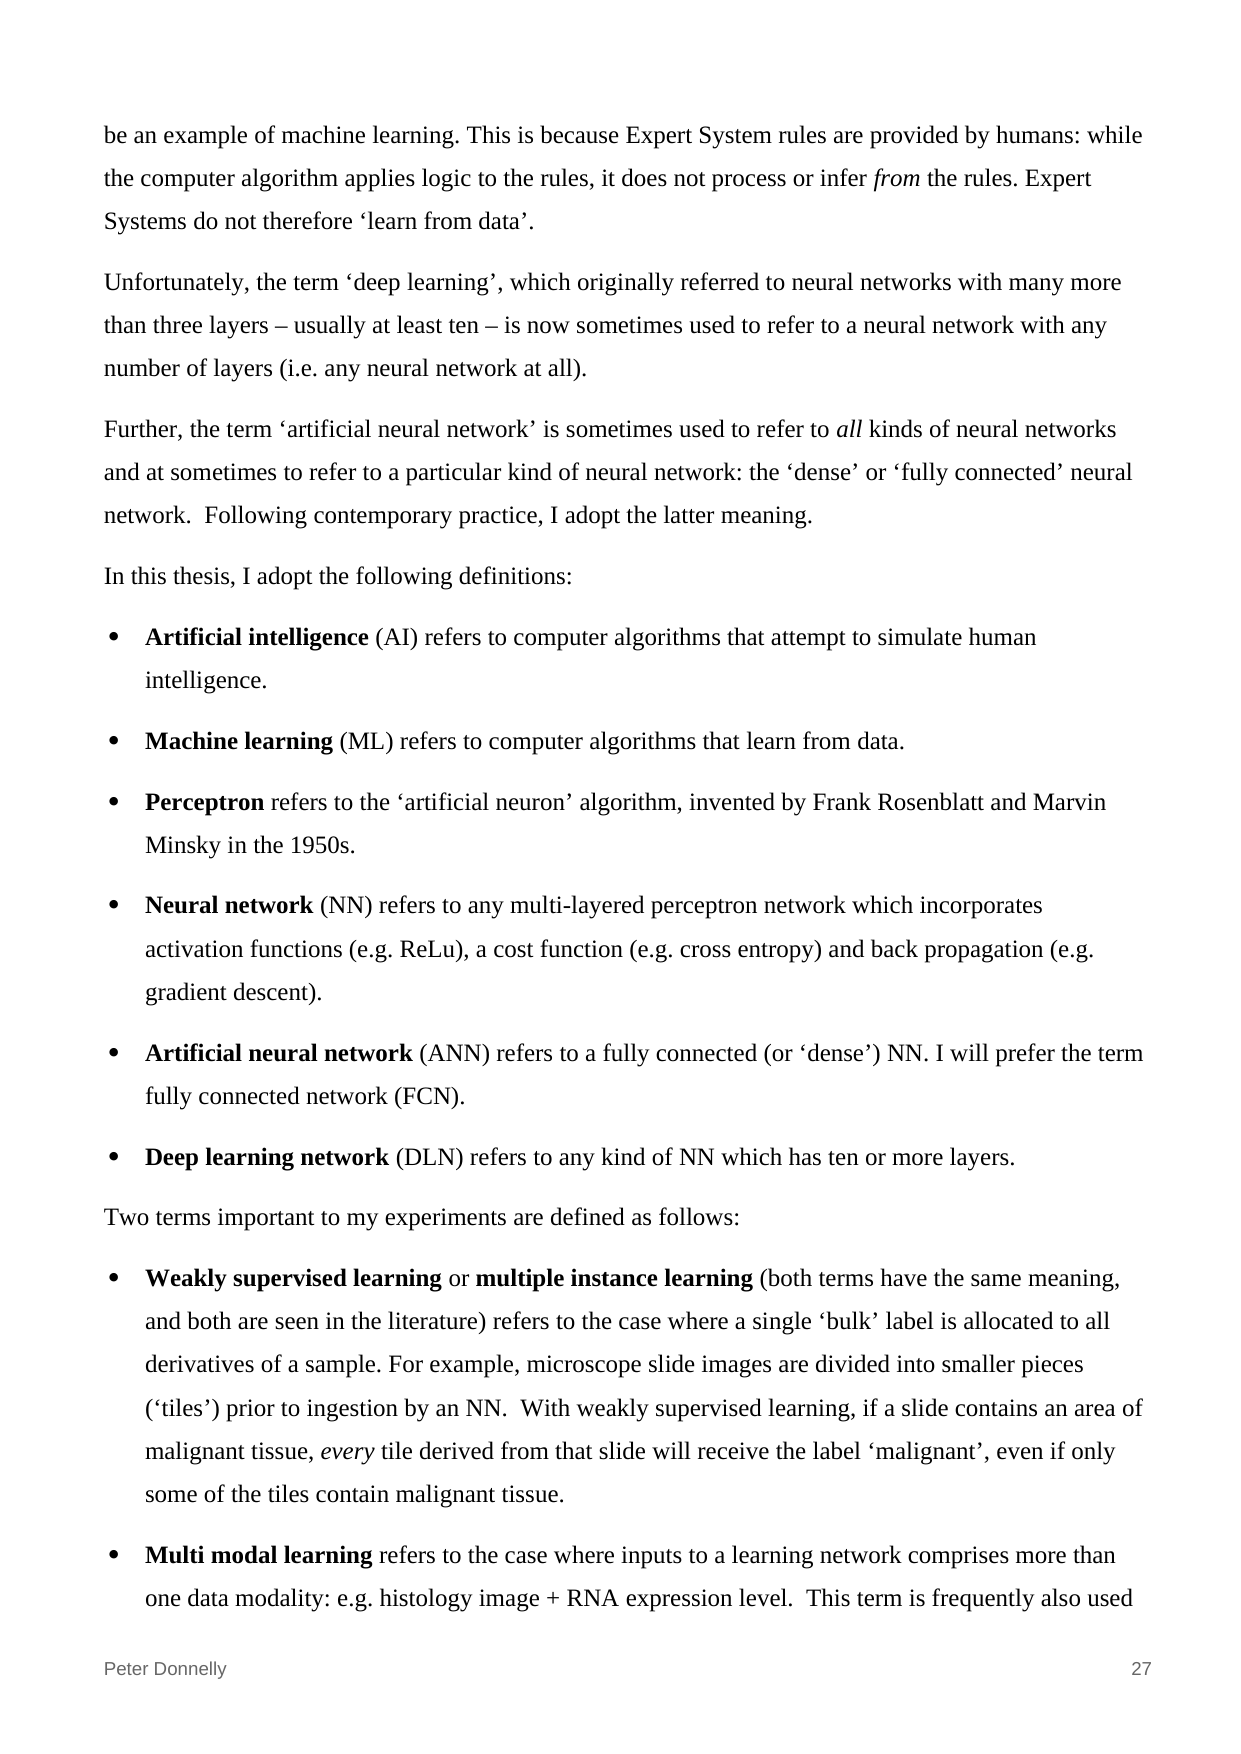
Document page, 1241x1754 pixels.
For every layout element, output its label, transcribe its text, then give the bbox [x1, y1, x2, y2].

text Two terms important to my experiments are defined as follows: [103, 1202, 1146, 1231]
text Further, the term ‘artificial neural network’ is sometimes used to refer to all kinds of neural networks and at sometimes to refer to a particular kind of neural network: the ‘dense’ or ‘fully connected’ neural network. Following contemporary practice, I adopt the latter meaning. [103, 414, 1146, 529]
list Artificial intelligence (AI) refers to computer algorithms that attempt to simulate human intelligence. [109, 622, 1146, 694]
list Neural network (NN) refers to any multi-layered perceptron network which incorporates activation functions (e.g. ReLu), a cost function (e.g. cross entropy) and back propagation (e.g. gradient descent). [109, 891, 1146, 1006]
text Unfortunately, the term ‘deep learning’, which originally referred to neural networks with many more than three layers – usually at least ten – is now sometimes used to refer to a neural network with any number of layers (i.e. any neural network at all). [103, 267, 1146, 382]
list Multi modal learning refers to the case where inputs to a learning network comprises more than one data modality: e.g. histology image + RNA expression level. This term is frequently also used [109, 1540, 1146, 1612]
text be an example of machine learning. This is because Expert System rules are provided by humans: while the computer algorithm applies logic to the rules, it does not process or infer from the rules. Expert Systems do not therefore ‘learn from data’. [103, 120, 1146, 235]
list Perceptron refers to the ‘artificial neuron’ algorithm, invented by Frank Rosenblatt and Marvin Minsky in the 1950s. [109, 787, 1146, 858]
text In this thesis, I adopt the following definitions: [103, 561, 1146, 590]
list Artificial neural network (ANN) refers to a fully connected (or ‘dense’) NN. I will prefer the term fully connected network (FCN). [109, 1038, 1146, 1109]
list Deep learning network (DLN) refers to any kind of NN which has ten or more layers. [109, 1142, 1146, 1170]
list Machine learning (ML) refers to computer algorithms that learn from data. [109, 726, 1146, 754]
list Weakly supervised learning or multiple instance learning (both terms have the same meaning, and both are seen in the literature) refers to the case where a single ‘bulk’ label is allocated to all derivatives of a sample. For example, microscope slide images are divided into smaller pieces (‘tiles’) prior to ingestion by an NN. With weakly supervised learning, if a slide contains an area of malignant tissue, every tile derived from that slide will receive the label ‘malignant’, even if only some of the tiles contain malignant tissue. [109, 1263, 1146, 1508]
